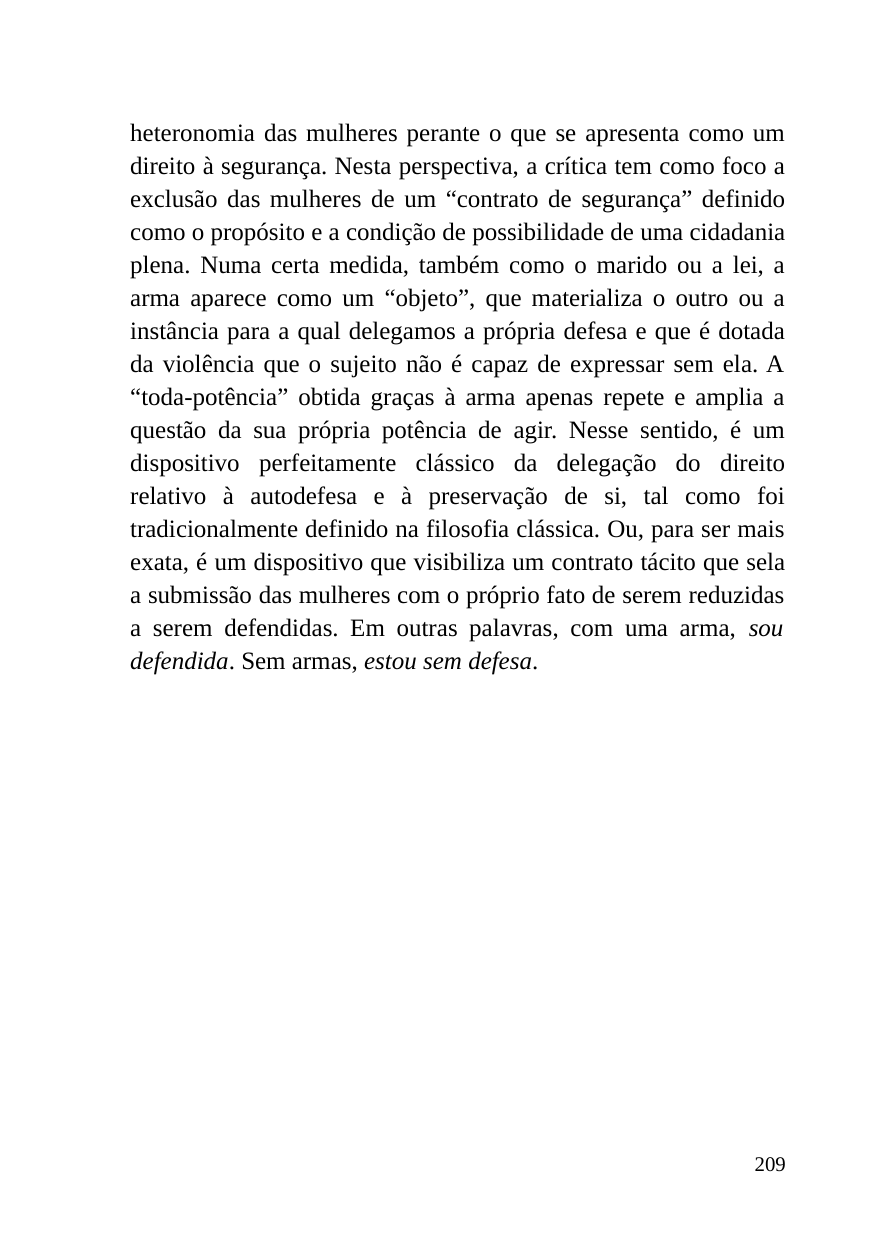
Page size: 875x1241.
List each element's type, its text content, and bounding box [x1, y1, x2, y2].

text heteronomia das mulheres perante o que se apresenta como um direito à segurança. Nesta perspectiva, a crítica tem como foco a exclusão das mulheres de um “contrato de segurança” definido como o propósito e a condição de possibilidade de uma cidadania plena. Numa certa medida, também como o marido ou a lei, a arma aparece como um “objeto”, que materializa o outro ou a instância para a qual delegamos a própria defesa e que é dotada da violência que o sujeito não é capaz de expressar sem ela. A “toda-potência” obtida graças à arma apenas repete e amplia a questão da sua própria potência de agir. Nesse sentido, é um dispositivo perfeitamente clássico da delegação do direito relativo à autodefesa e à preservação de si, tal como foi tradicionalmente definido na filosofia clássica. Ou, para ser mais exata, é um dispositivo que visibiliza um contrato tácito que sela a submissão das mulheres com o próprio fato de serem reduzidas a serem defendidas. Em outras palavras, com uma arma, sou defendida. Sem armas, estou sem defesa. [130, 118, 786, 675]
